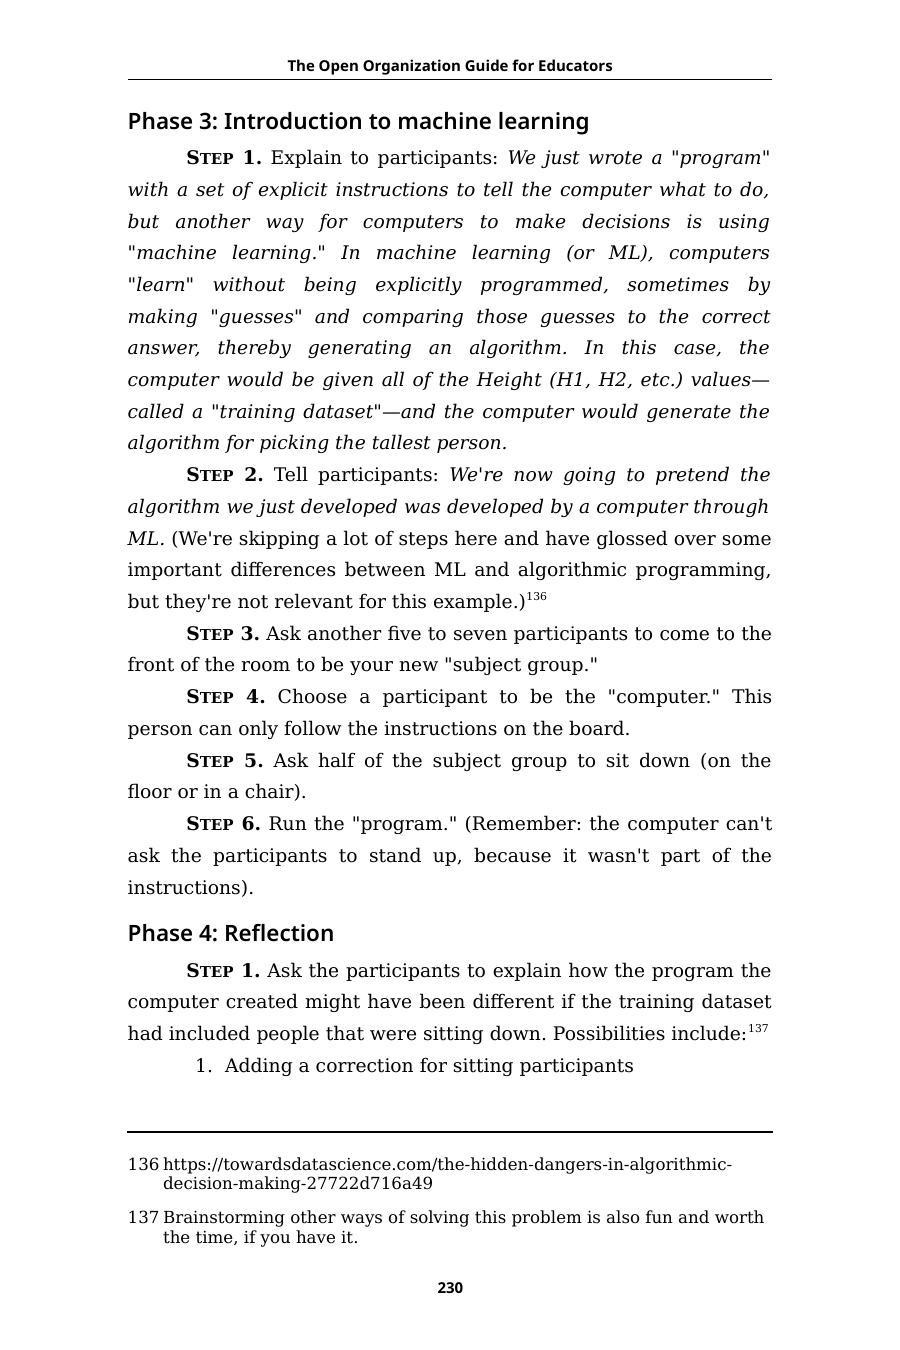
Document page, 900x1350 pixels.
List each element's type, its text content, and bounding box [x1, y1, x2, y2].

text Step 4. Choose a participant to be the "computer." This person can only follow the instructions on the board. [127, 686, 772, 740]
text Step 5. Ask half of the subject group to sit down (on the floor or in a chair). [127, 750, 772, 803]
text Step 2. Tell participants: We're now going to pretend the algorithm we just developed was developed by a computer through ML. (We're skipping a lot of steps here and have glossed over some important differences between ML and algorithmic programming, but they're not relevant for this example.) [127, 464, 772, 613]
text Step 1. Ask the participants to explain how the program the computer created might have been different if the training dataset had included people that were sitting down. Possibilities include: [127, 959, 772, 1045]
text https://towardsdatascience.com/the-hidden-dangers-in-algorithmic-decision-making-27722d716a49 [127, 1154, 772, 1193]
subtitle Phase 3: Introduction to machine learning [127, 109, 772, 135]
text Brainstorming other ways of solving this problem is also fun and worth the time, if you have it. [127, 1208, 772, 1247]
text Step 1. Explain to participants: We just wrote a "program" with a set of explicit instructions to tell the computer what to do, but another way for computers to make decisions is using "machine learning." In machine learning (or ML), computers "learn" without being explicitly programmed, sometimes by making "guesses" and comparing those guesses to the correct answer, thereby generating an algorithm. In this case, the computer would be given all of the Height (H1, H2, etc.) values—called a "training dataset"—and the computer would generate the algorithm for picking the tallest person. [127, 147, 772, 454]
text Step 3. Ask another five to seven participants to come to the front of the room to be your new "subject group." [127, 623, 772, 676]
text Step 6. Run the "program." (Remember: the computer can't ask the participants to stand up, because it wasn't part of the instructions). [127, 813, 772, 899]
list Adding a correction for sitting participants [195, 1054, 772, 1076]
subtitle Phase 4: Reflection [127, 921, 772, 947]
